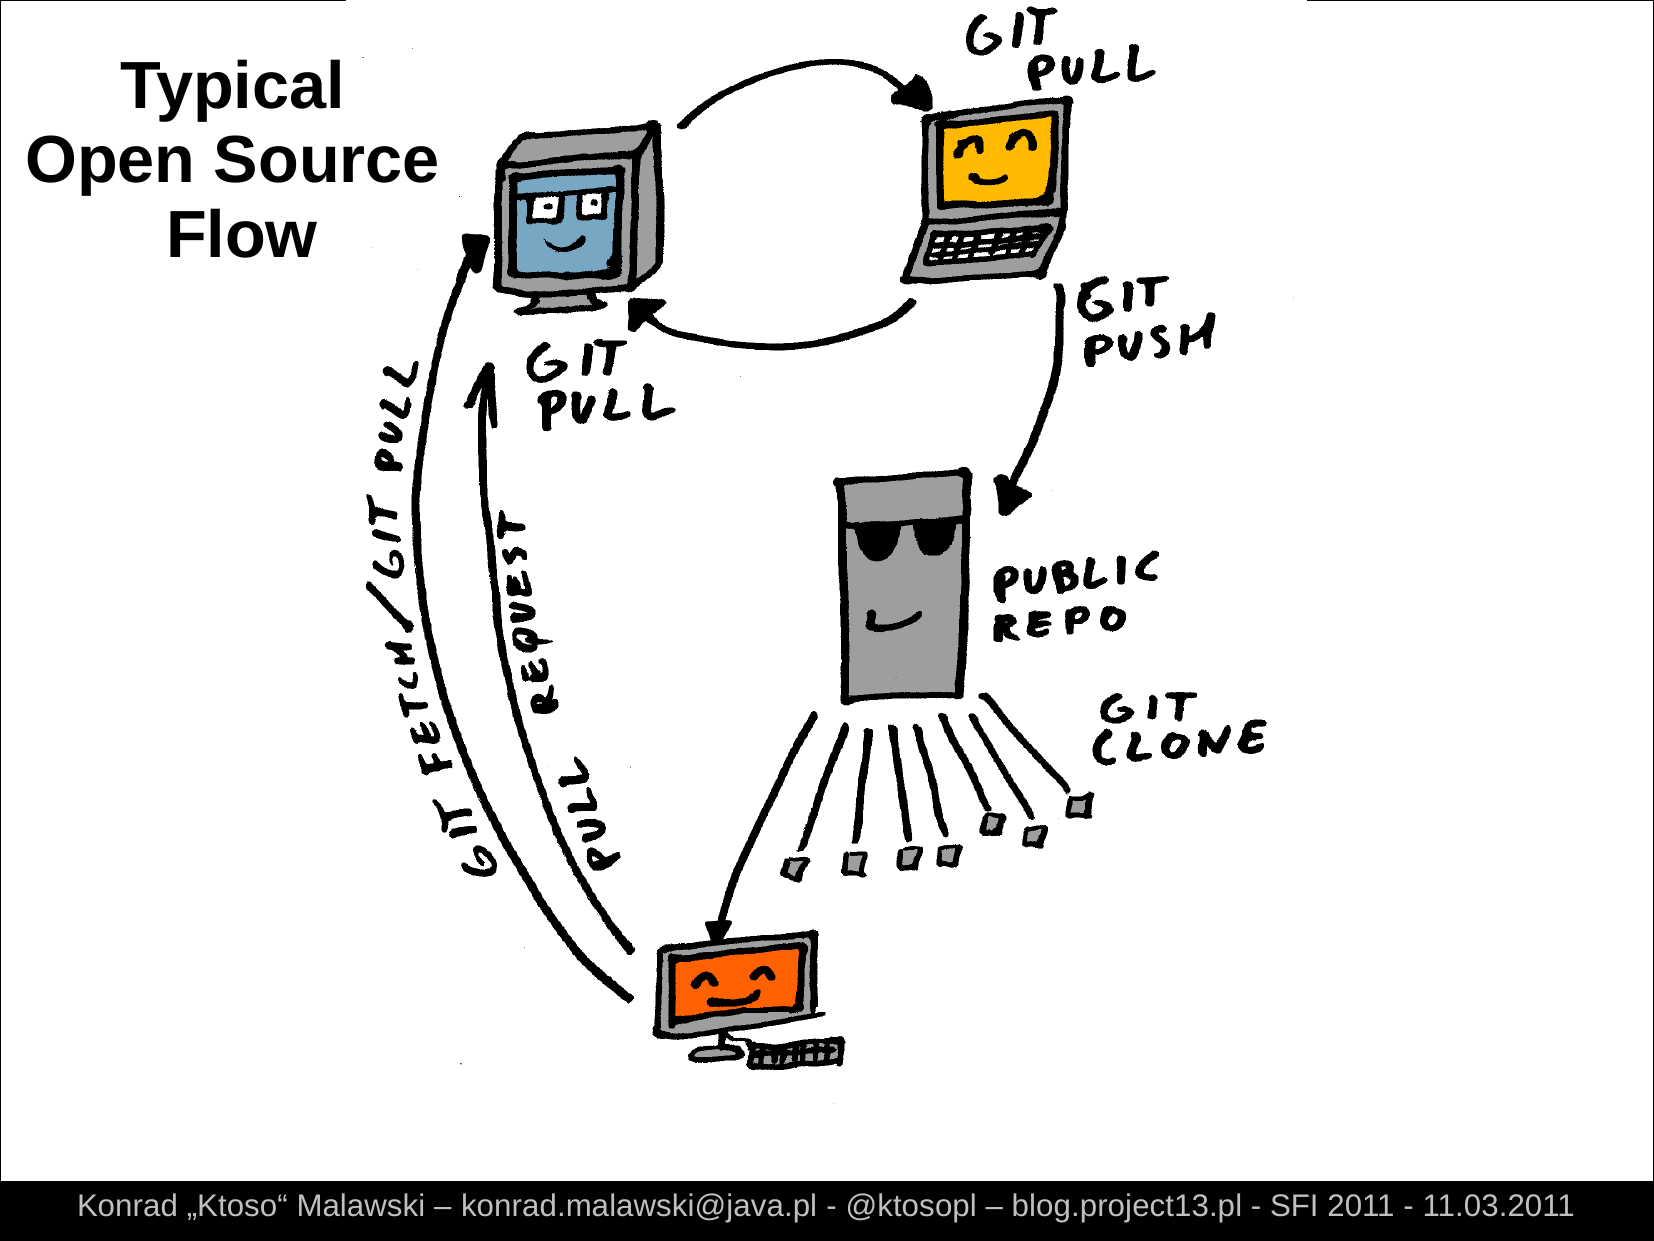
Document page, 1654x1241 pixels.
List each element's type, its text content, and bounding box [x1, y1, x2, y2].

text_box Typical Open Source Flow [10, 40, 475, 414]
picture [346, 0, 1307, 1176]
text_box Konrad „Ktoso“ Malawski – konrad.malawski@java.pl - @ktosopl – blog.project13.pl - SFI 2011 - 11.03.2011 [0, 1181, 1654, 1238]
